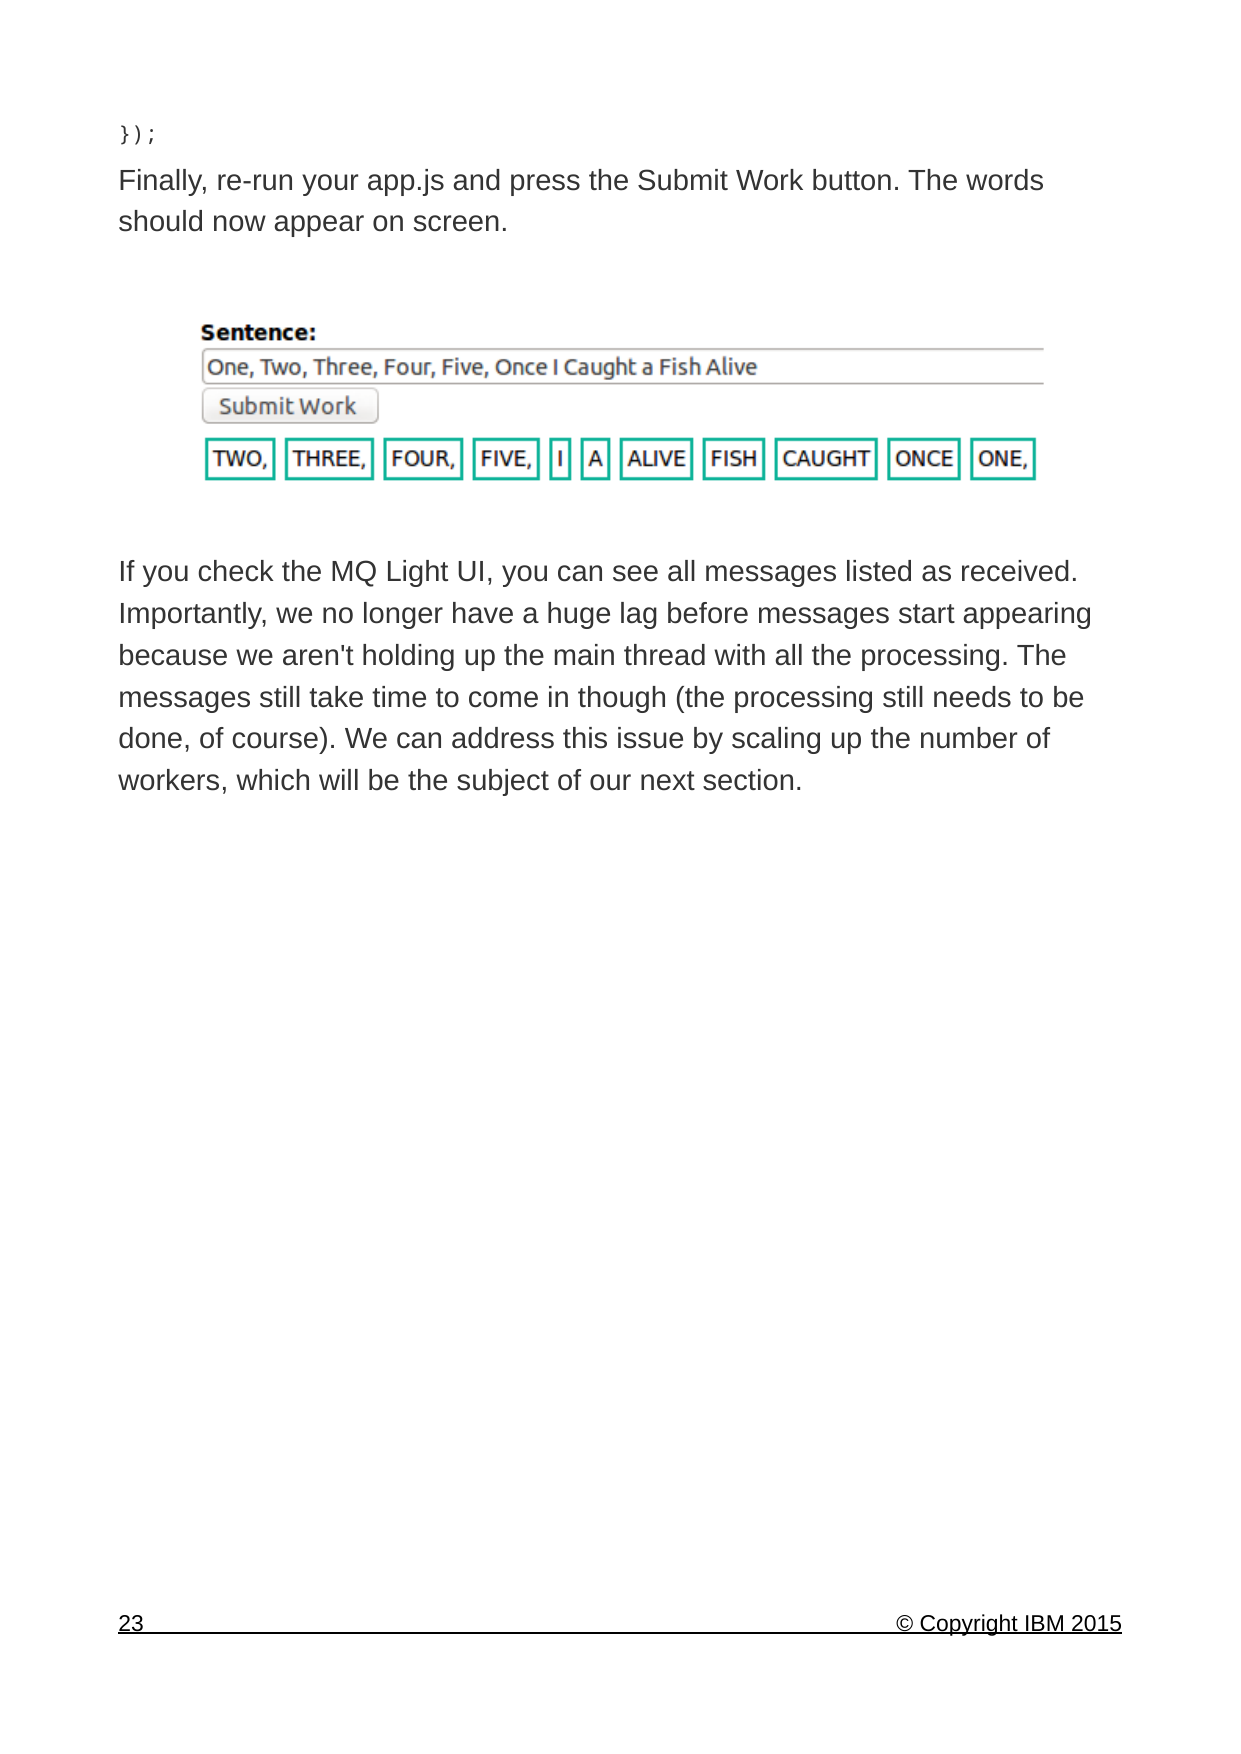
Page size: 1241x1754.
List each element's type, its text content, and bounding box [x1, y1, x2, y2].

text Finally, re-run your app.js and press the Submit Work button. The words should now appear on screen. [118, 162, 1122, 238]
picture [196, 317, 1044, 490]
text If you check the MQ Light UI, you can see all messages listed as received. Importantly, we no longer have a huge lag before messages start appearing because we aren't holding up the main thread with all the processing. The messages still take time to come in though (the processing still needs to be done, of course). We can address this issue by scaling up the number of workers, which will be the subject of our next section. [118, 554, 1122, 797]
text }); [118, 118, 1122, 148]
